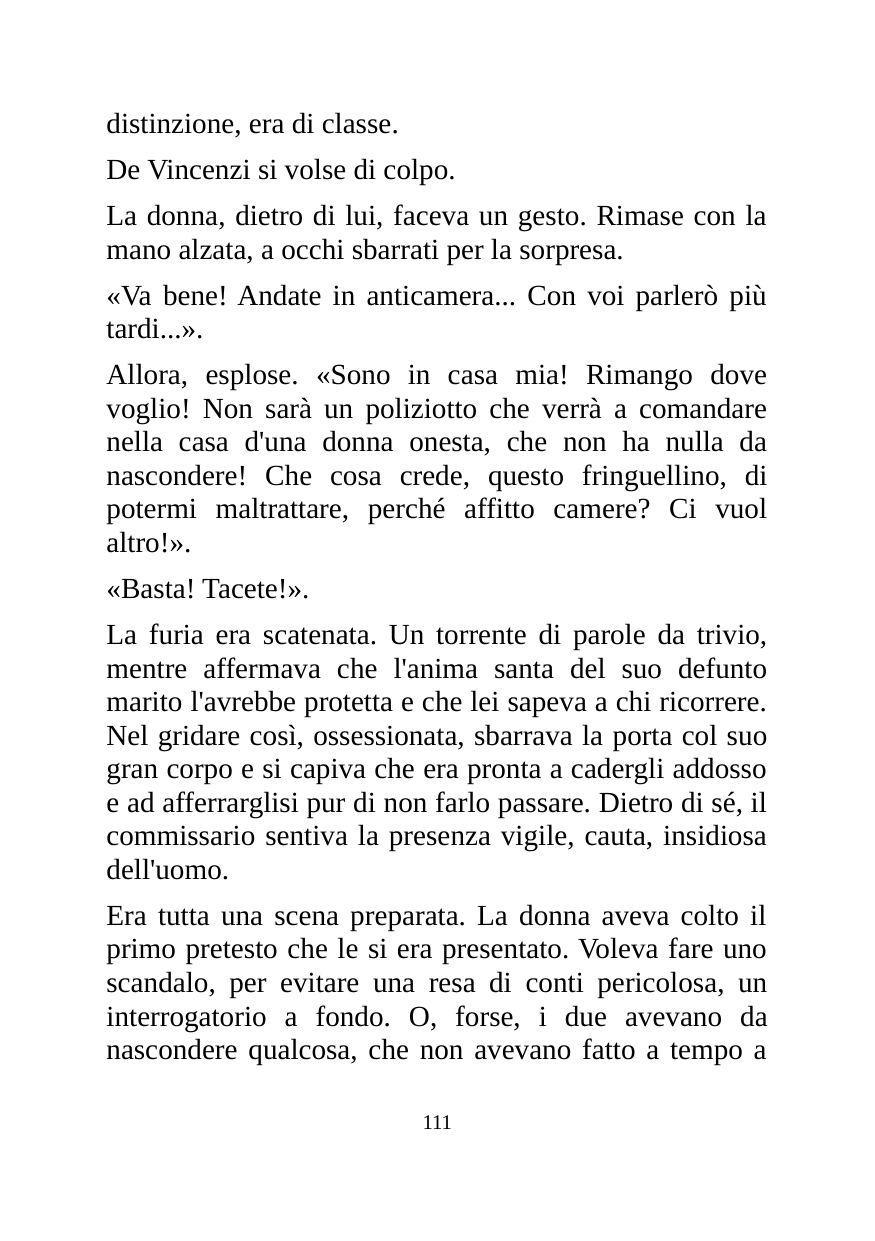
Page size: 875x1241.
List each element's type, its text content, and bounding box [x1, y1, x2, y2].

text La donna, dietro di lui, faceva un gesto. Rimase con la mano alzata, a occhi sbarrati per la sorpresa. [106, 198, 768, 265]
text Era tutta una scena preparata. La donna aveva colto il primo pretesto che le si era presentato. Voleva fare uno scandalo, per evitare una resa di conti pericolosa, un interrogatorio a fondo. O, forse, i due avevano da nascondere qualcosa, che non avevano fatto a tempo a [106, 898, 768, 1066]
text La furia era scatenata. Un torrente di parole da trivio, mentre affermava che l'anima santa del suo defunto marito l'avrebbe protetta e che lei sapeva a chi ricorrere. Nel gridare così, ossessionata, sbarrava la porta col suo gran corpo e si capiva che era pronta a cadergli addosso e ad afferrarglisi pur di non farlo passare. Dietro di sé, il commissario sentiva la presenza vigile, cauta, insidiosa dell'uomo. [106, 617, 768, 886]
text «Basta! Tacete!». [106, 571, 768, 605]
text De Vincenzi si volse di colpo. [106, 152, 768, 186]
text Allora, esplose. «Sono in casa mia! Rimango dove voglio! Non sarà un poliziotto che verrà a comandare nella casa d'una donna onesta, che non ha nulla da nascondere! Che cosa crede, questo fringuellino, di potermi maltrattare, perché affitto camere? Ci vuol altro!». [106, 357, 768, 559]
text distinzione, era di classe. [106, 106, 768, 140]
text «Va bene! Andate in anticamera... Con voi parlerò più tardi...». [106, 278, 768, 345]
